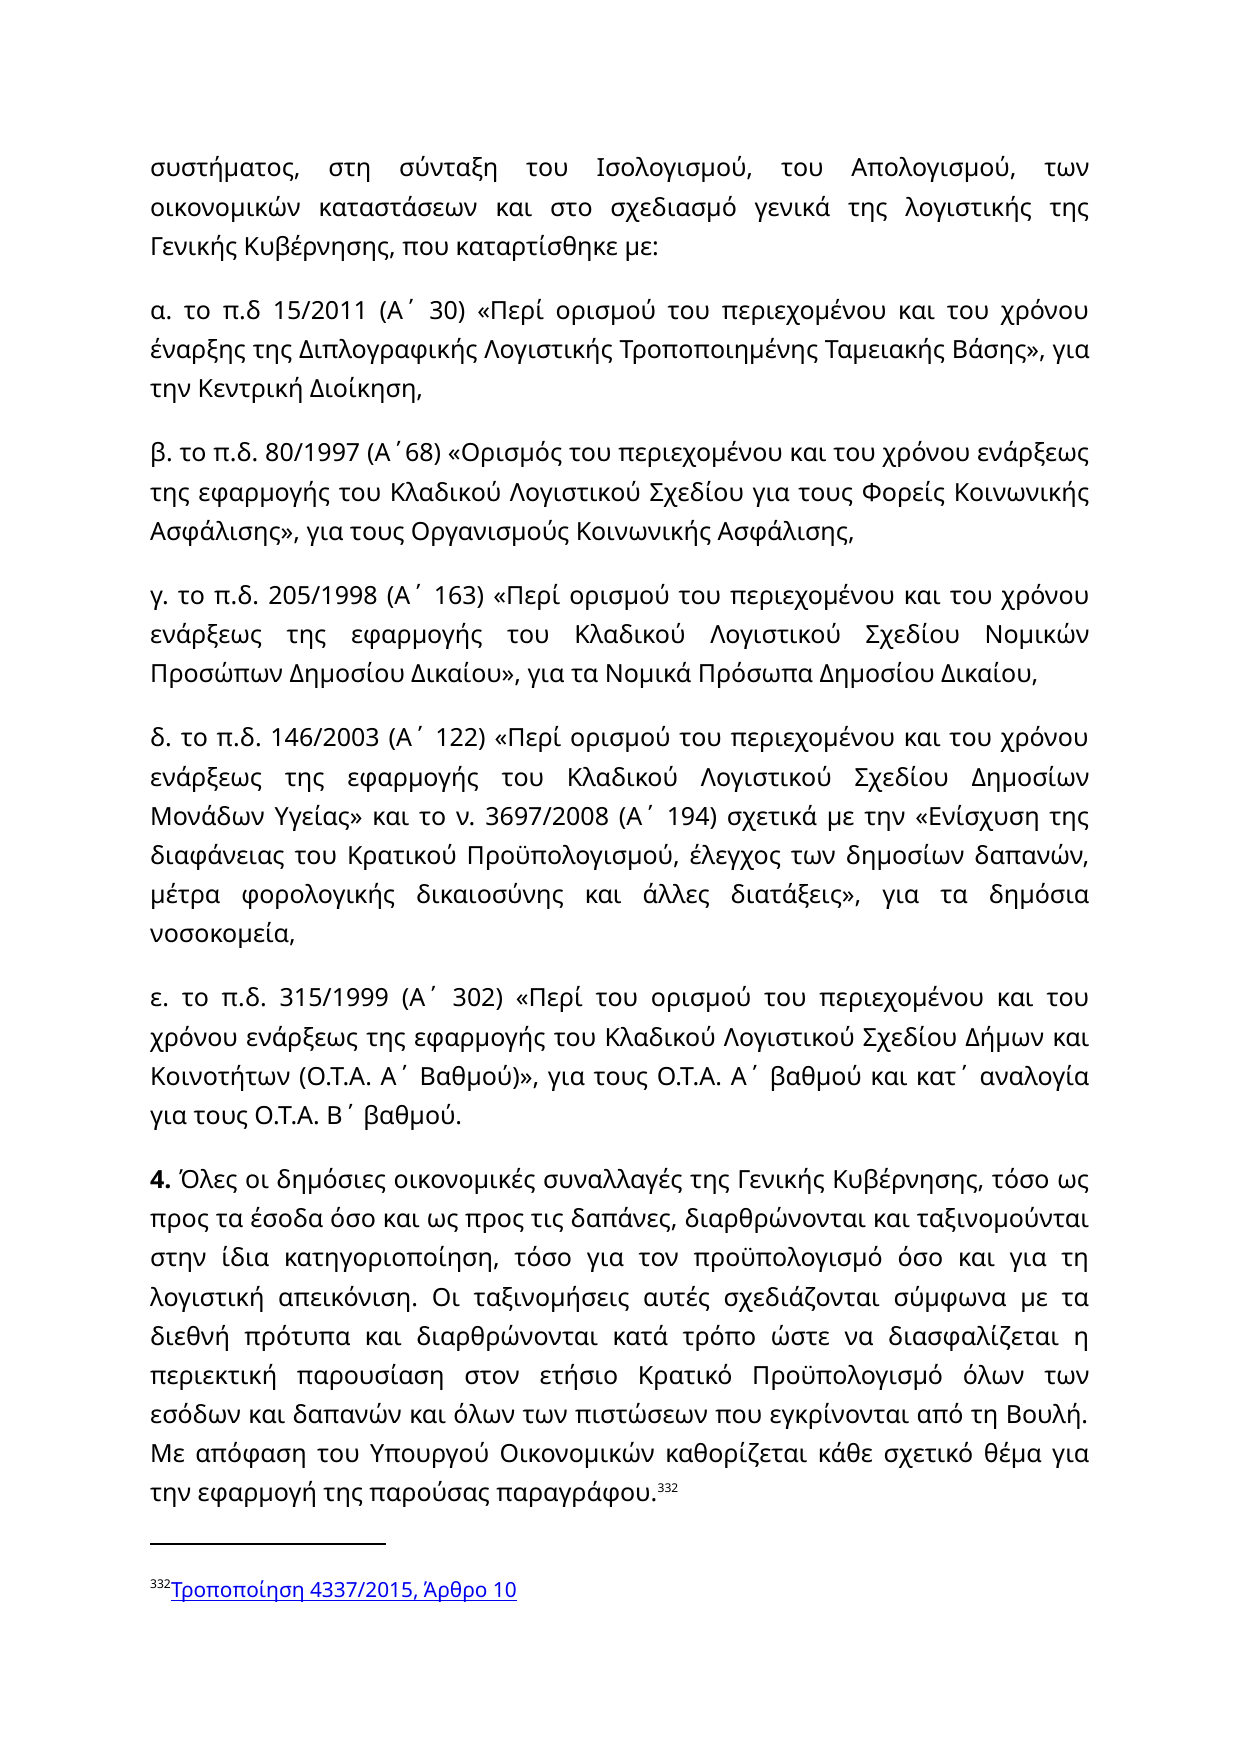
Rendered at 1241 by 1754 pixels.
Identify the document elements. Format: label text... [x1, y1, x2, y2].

text β. το π.δ. 80/1997 (Α΄68) «Ορισμός του περιεχομένου και του χρόνου ενάρξεως της εφαρμογής του Κλαδικού Λογιστικού Σχεδίου για τους Φορείς Κοινωνικής Ασφάλισης», για τους Οργανισμούς Κοινωνικής Ασφάλισης, [150, 435, 1090, 547]
text Τροποποίηση 4337/2015, Άρθρο 10 [150, 1576, 1090, 1604]
text συστήματος, στη σύνταξη του Ισολογισμού, του Απολογισμού, των οικονομικών καταστάσεων και στο σχεδιασμό γενικά της λογιστικής της Γενικής Κυβέρνησης, που καταρτίσθηκε με: [150, 150, 1090, 262]
text γ. το π.δ. 205/1998 (Α΄ 163) «Περί ορισμού του περιεχομένου και του χρόνου ενάρξεως της εφαρμογής του Κλαδικού Λογιστικού Σχεδίου Νομικών Προσώπων Δημοσίου Δικαίου», για τα Νομικά Πρόσωπα Δημοσίου Δικαίου, [150, 577, 1090, 690]
text α. το π.δ 15/2011 (Α΄ 30) «Περί ορισμού του περιεχομένου και του χρόνου έναρξης της Διπλογραφικής Λογιστικής Τροποποιημένης Ταμειακής Βάσης», για την Κεντρική Διοίκηση, [150, 292, 1090, 405]
text 4. Όλες οι δημόσιες οικονομικές συναλλαγές της Γενικής Κυβέρνησης, τόσο ως προς τα έσοδα όσο και ως προς τις δαπάνες, διαρθρώνονται και ταξινομούνται στην ίδια κατηγοριοποίηση, τόσο για τον προϋπολογισμό όσο και για τη λογιστική απεικόνιση. Οι ταξινομήσεις αυτές σχεδιάζονται σύμφωνα με τα διεθνή πρότυπα και διαρθρώνονται κατά τρόπο ώστε να διασφαλίζεται η περιεκτική παρουσίαση στον ετήσιο Κρατικό Προϋπολογισμό όλων των εσόδων και δαπανών και όλων των πιστώσεων που εγκρίνονται από τη Βουλή. Με απόφαση του Υπουργού Οικονομικών καθορίζεται κάθε σχετικό θέμα για την εφαρμογή της παρούσας παραγράφου. [150, 1162, 1090, 1509]
text ε. το π.δ. 315/1999 (Α΄ 302) «Περί του ορισμού του περιεχομένου και του χρόνου ενάρξεως της εφαρμογής του Κλαδικού Λογιστικού Σχεδίου Δήμων και Κοινοτήτων (Ο.Τ.Α. Α΄ Βαθμού)», για τους Ο.Τ.Α. Α΄ βαθμού και κατ΄ αναλογία για τους Ο.Τ.Α. Β΄ βαθμού. [150, 980, 1090, 1132]
text δ. το π.δ. 146/2003 (Α΄ 122) «Περί ορισμού του περιεχομένου και του χρόνου ενάρξεως της εφαρμογής του Κλαδικού Λογιστικού Σχεδίου Δημοσίων Μονάδων Υγείας» και το ν. 3697/2008 (Α΄ 194) σχετικά με την «Ενίσχυση της διαφάνειας του Κρατικού Προϋπολογισμού, έλεγχος των δημοσίων δαπανών, μέτρα φορολογικής δικαιοσύνης και άλλες διατάξεις», για τα δημόσια νοσοκομεία, [150, 720, 1090, 950]
